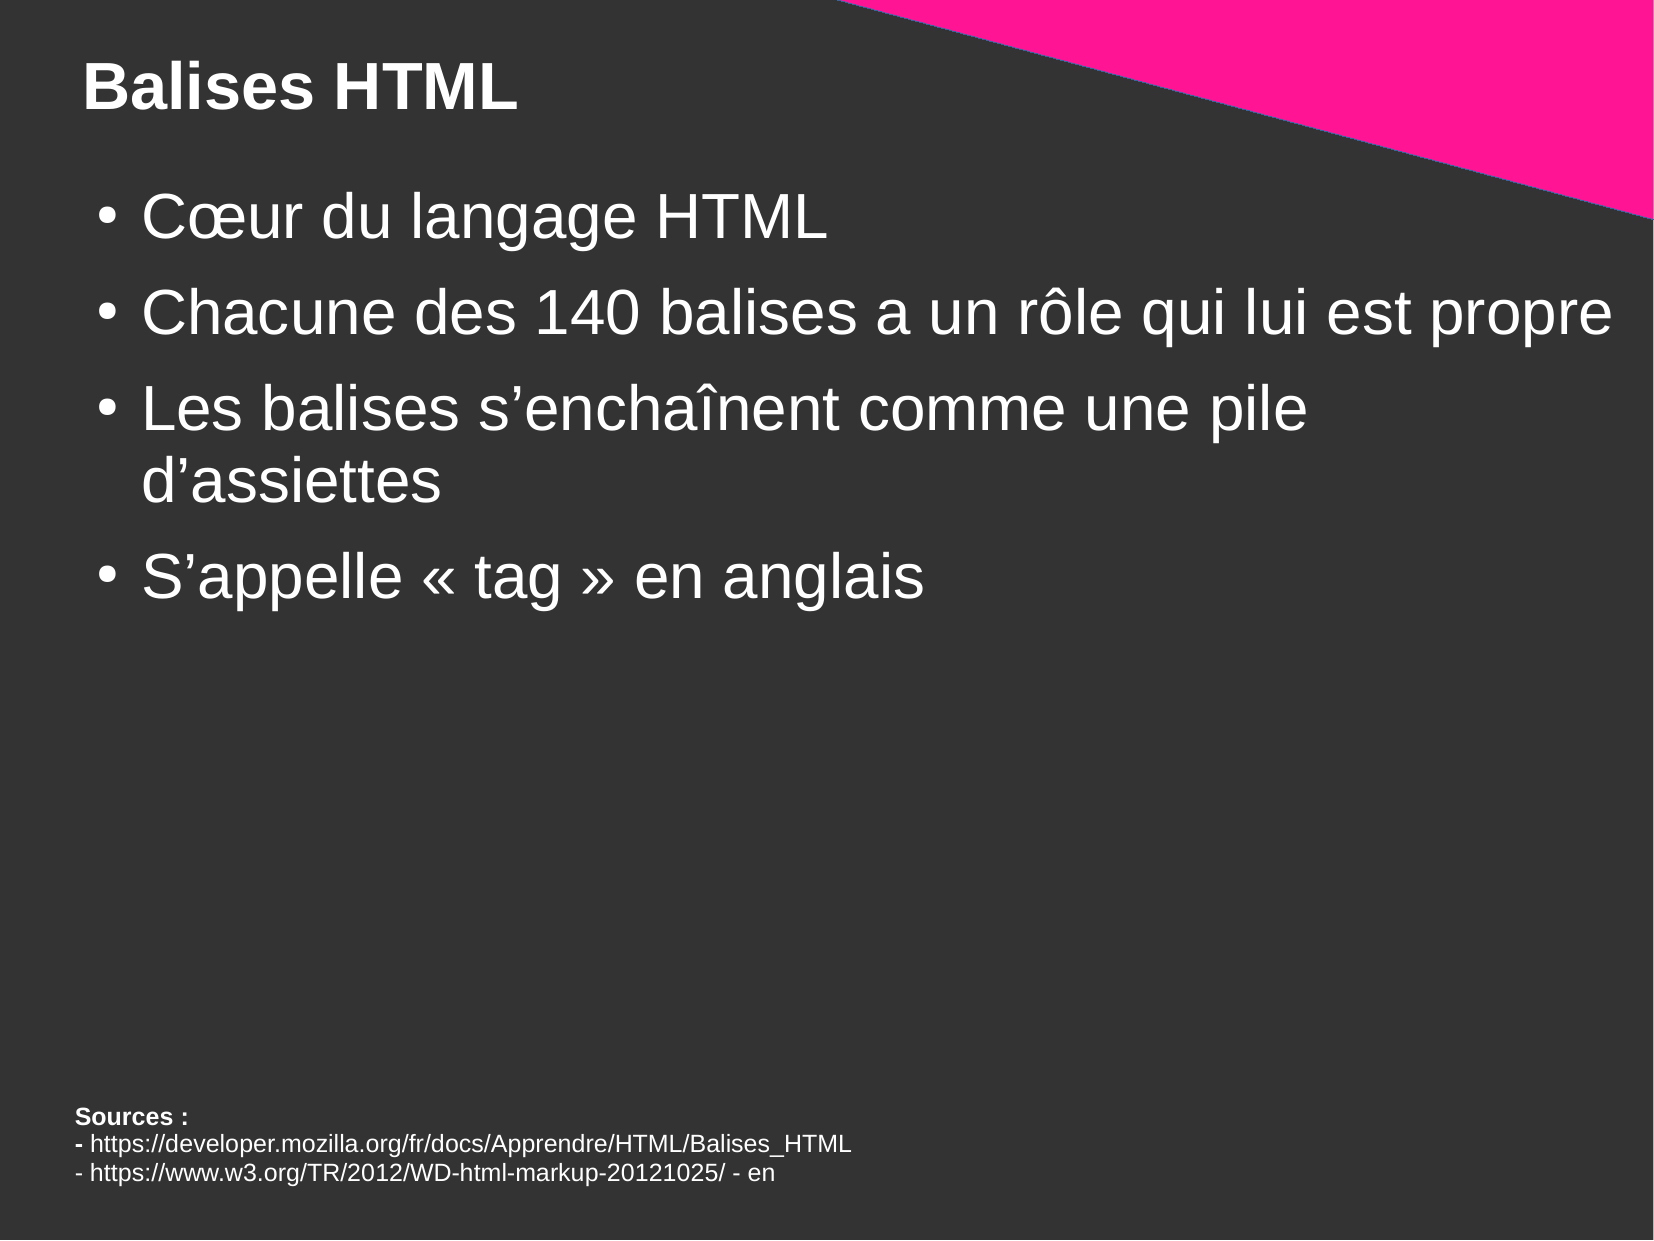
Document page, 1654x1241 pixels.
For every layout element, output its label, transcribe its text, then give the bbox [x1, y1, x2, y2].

text_box Sources : - https://developer.mozilla.org/fr/docs/Apprendre/HTML/Balises_HTML - https://www.w3.org/TR/2012/WD-html-markup-20121025/ - en [59, 1094, 1546, 1227]
title Balises HTML [82, 49, 1398, 152]
text_box [837, 0, 1654, 220]
list Cœur du langage HTML Chacune des 140 balises a un rôle qui lui est propre Les balises s’enchaînent comme une pile d’assiettes S’appelle « tag » en anglais [80, 180, 1620, 675]
